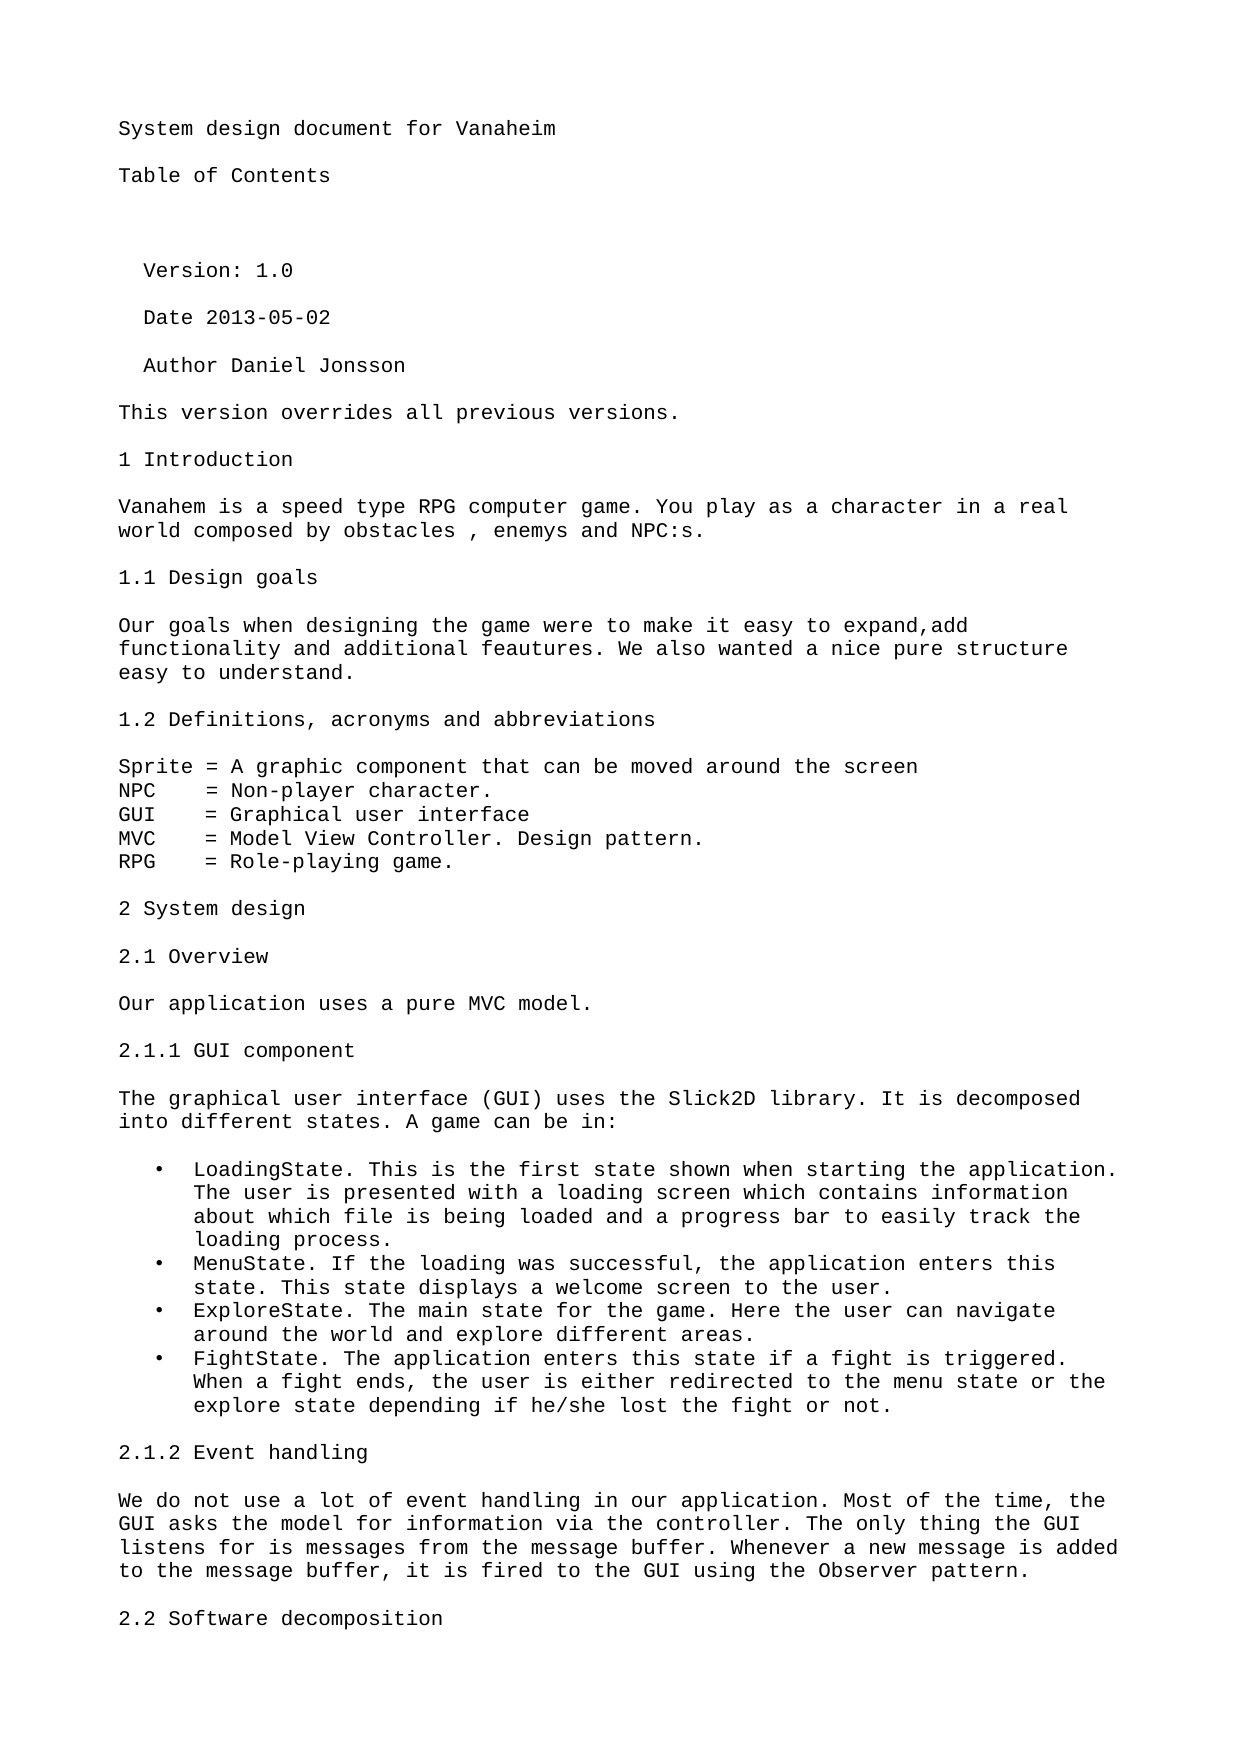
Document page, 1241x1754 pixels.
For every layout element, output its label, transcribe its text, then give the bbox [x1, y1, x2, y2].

text 1.2 Definitions, acronyms and abbreviations [118, 709, 1122, 733]
text GUI = Graphical user interface [118, 804, 1122, 827]
text Our application uses a pure MVC model. [118, 993, 1122, 1017]
text Author Daniel Jonsson [118, 354, 1122, 378]
text System design document for Vanaheim [118, 118, 1122, 142]
text NPC = Non-player character. [118, 780, 1122, 804]
list FightState. The application enters this state if a fight is triggered. When a fight ends, the user is either redirected to the menu state or the explore state depending if he/she lost the fight or not. [156, 1348, 1122, 1419]
text We do not use a lot of event handling in our application. Most of the time, the GUI asks the model for information via the controller. The only thing the GUI listens for is messages from the message buffer. Whenever a new message is added to the message buffer, it is fired to the GUI using the Observer pattern. [118, 1489, 1122, 1584]
text This version overrides all previous versions. [118, 402, 1122, 426]
text Our goals when designing the game were to make it easy to expand,add functionality and additional feautures. We also wanted a nice pure structure easy to understand. [118, 615, 1122, 686]
text 2.2 Software decomposition [118, 1608, 1122, 1631]
text Date 2013-05-02 [118, 307, 1122, 331]
text 2.1.2 Event handling [118, 1442, 1122, 1466]
list LoadingState. This is the first state shown when starting the application. The user is presented with a loading screen which contains information about which file is being loaded and a progress bar to easily track the loading process. [156, 1158, 1122, 1253]
list MenuState. If the loading was successful, the application enters this state. This state displays a welcome screen to the user. [156, 1253, 1122, 1300]
text Sprite = A graphic component that can be moved around the screen [118, 757, 1122, 780]
text RPG = Role-playing game. [118, 851, 1122, 875]
text Version: 1.0 [118, 260, 1122, 284]
text 2.1 Overview [118, 946, 1122, 969]
text Table of Contents [118, 165, 1122, 189]
text 1 Introduction [118, 449, 1122, 473]
text The graphical user interface (GUI) uses the Slick2D library. It is decomposed into different states. A game can be in: [118, 1088, 1122, 1135]
text Vanahem is a speed type RPG computer game. You play as a character in a real world composed by obstacles , enemys and NPC:s. [118, 496, 1122, 544]
text 1.1 Design goals [118, 567, 1122, 591]
text 2.1.1 GUI component [118, 1040, 1122, 1064]
text 2 System design [118, 898, 1122, 922]
list ExploreState. The main state for the game. Here the user can navigate around the world and explore different areas. [156, 1300, 1122, 1348]
text MVC = Model View Controller. Design pattern. [118, 827, 1122, 851]
